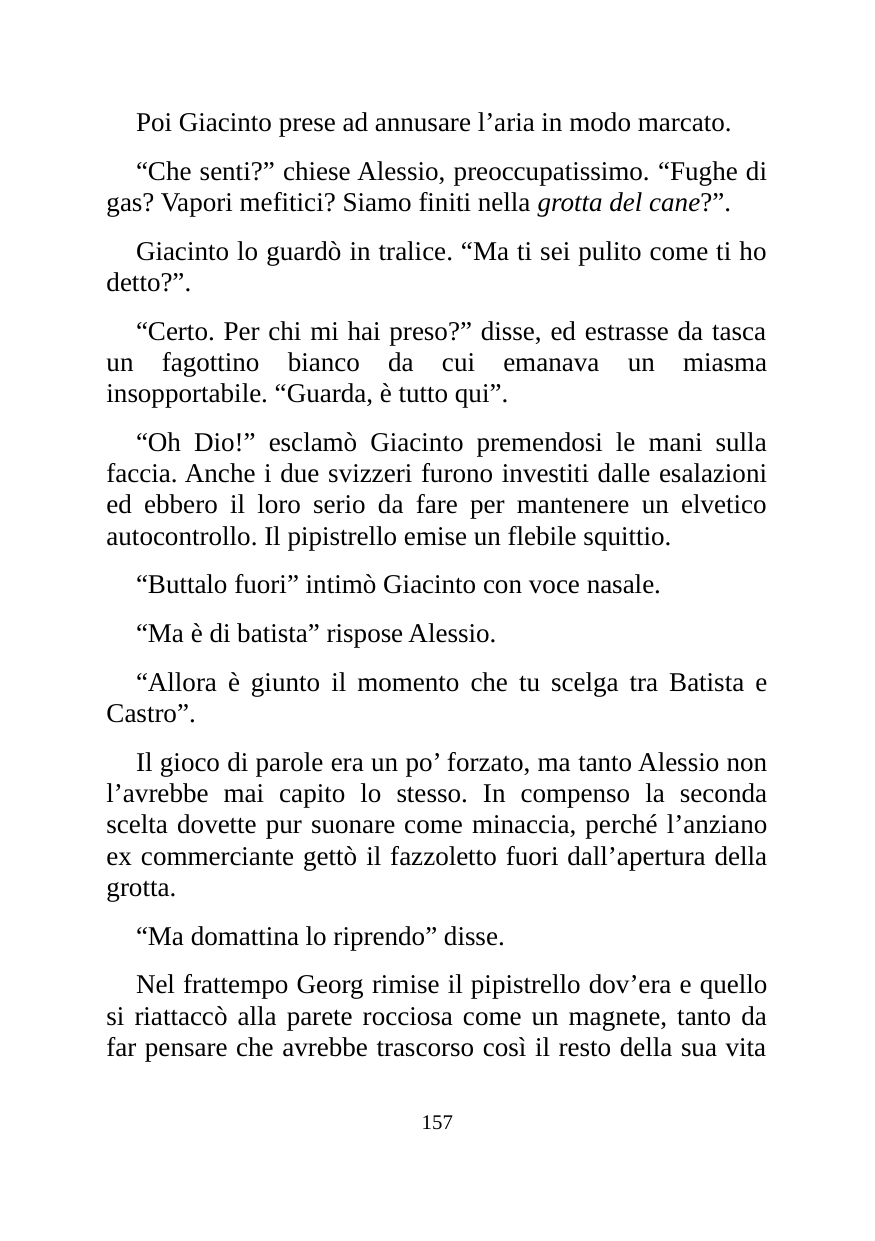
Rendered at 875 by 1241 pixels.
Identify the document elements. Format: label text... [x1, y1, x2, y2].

text “Ma domattina lo riprendo” disse. [106, 920, 768, 951]
text “Ma è di batista” rispose Alessio. [106, 617, 768, 648]
text “Oh Dio!” esclamò Giacinto premendosi le mani sulla faccia. Anche i due svizzeri furono investiti dalle esalazioni ed ebbero il loro serio da fare per mantenere un elvetico autocontrollo. Il pipistrello emise un flebile squittio. [106, 426, 768, 551]
text “Che senti?” chiese Alessio, preoccupatissimo. “Fughe di gas? Vapori mefitici? Siamo finiti nella grotta del cane?”. [106, 155, 768, 217]
text “Certo. Per chi mi hai preso?” disse, ed estrasse da tasca un fagottino bianco da cui emanava un miasma insopportabile. “Guarda, è tutto qui”. [106, 315, 768, 408]
text Poi Giacinto prese ad annusare l’aria in modo marcato. [106, 106, 768, 137]
text Nel frattempo Georg rimise il pipistrello dov’era e quello si riattaccò alla parete rocciosa come un magnete, tanto da far pensare che avrebbe trascorso così il resto della sua vita [106, 968, 768, 1062]
text “Buttalo fuori” intimò Giacinto con voce nasale. [106, 568, 768, 600]
text Giacinto lo guardò in tralice. “Ma ti sei pulito come ti ho detto?”. [106, 235, 768, 297]
text “Allora è giunto il momento che tu scelga tra Batista e Castro”. [106, 666, 768, 728]
text Il gioco di parole era un po’ forzato, ma tanto Alessio non l’avrebbe mai capito lo stesso. In compenso la seconda scelta dovette pur suonare come minaccia, perché l’anziano ex commerciante gettò il fazzoletto fuori dall’apertura della grotta. [106, 746, 768, 902]
